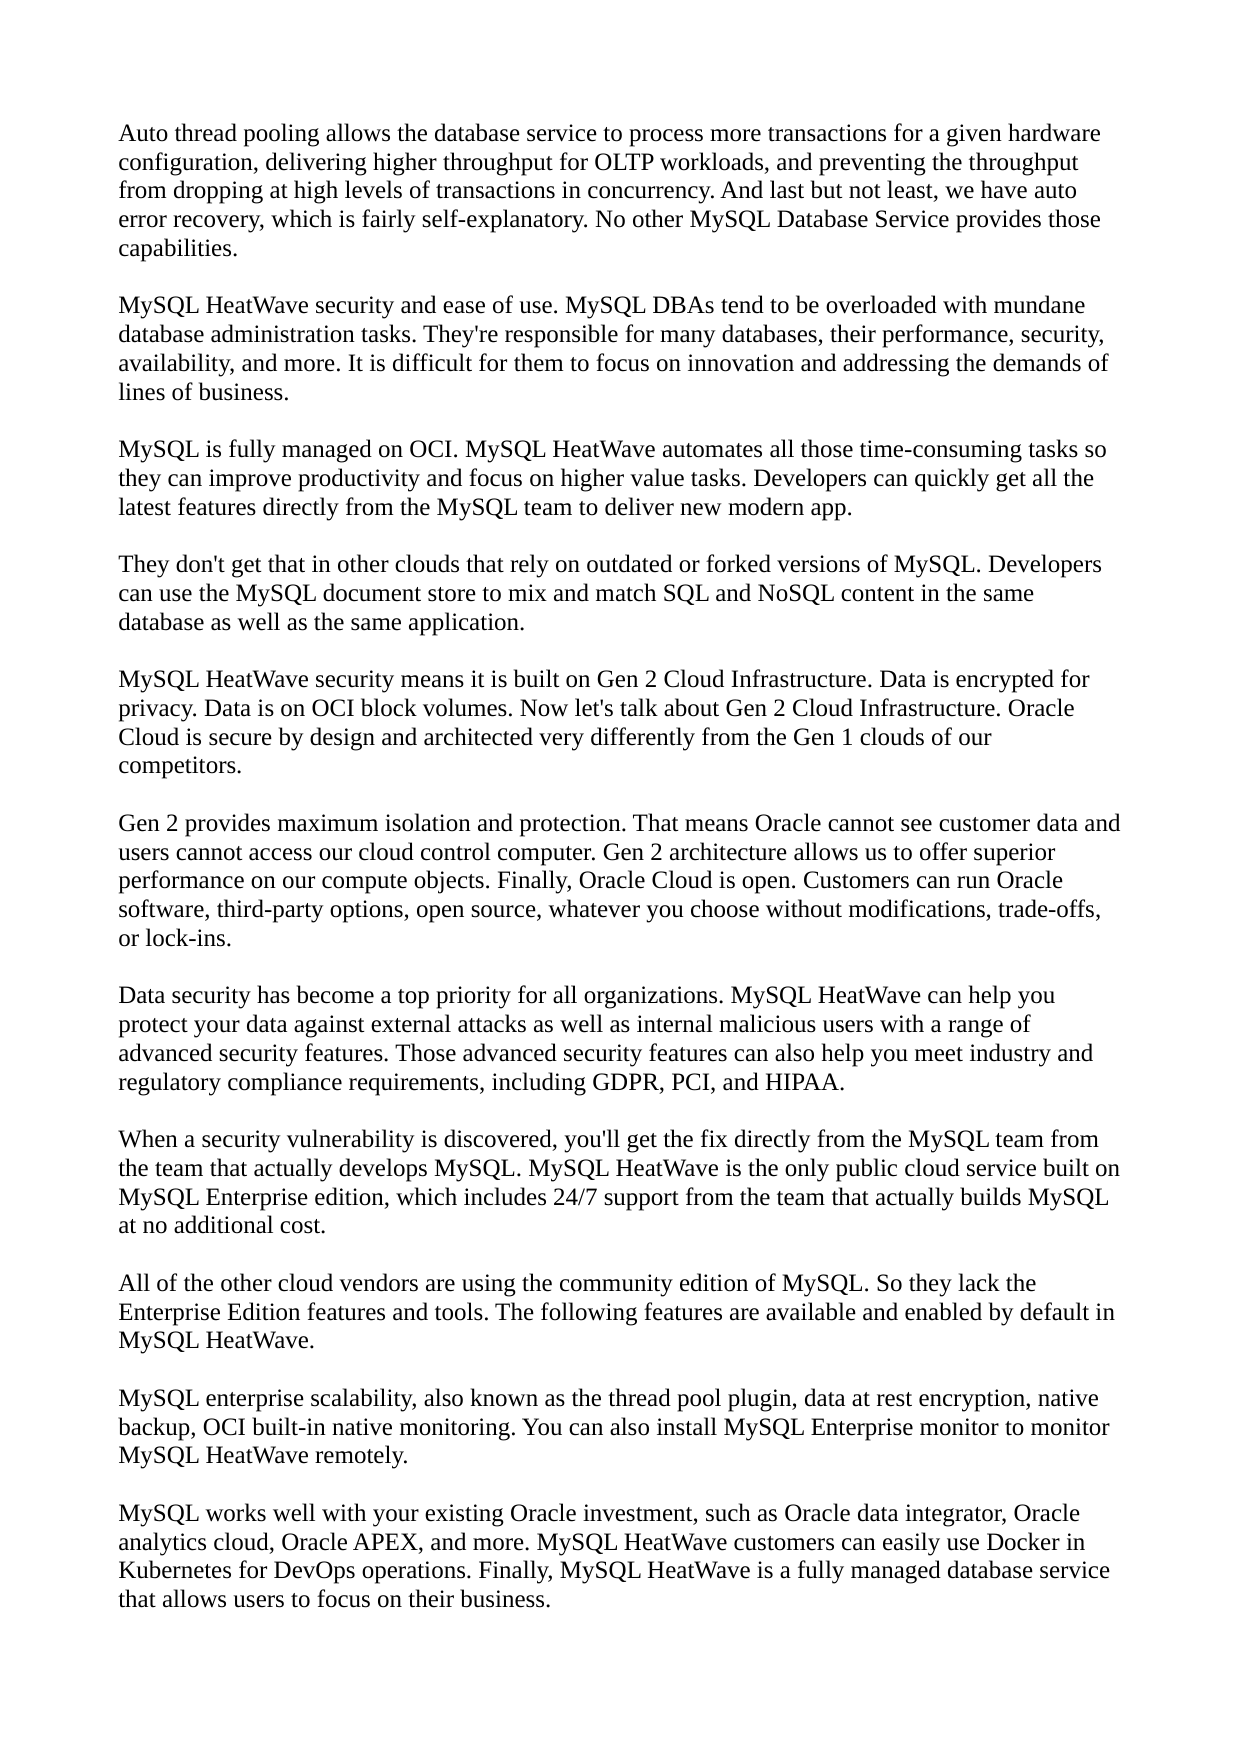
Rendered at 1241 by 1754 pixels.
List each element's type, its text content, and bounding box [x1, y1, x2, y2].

text Gen 2 provides maximum isolation and protection. That means Oracle cannot see customer data and users cannot access our cloud control computer. Gen 2 architecture allows us to offer superior performance on our compute objects. Finally, Oracle Cloud is open. Customers can run Oracle software, third-party options, open source, whatever you choose without modifications, trade-offs, or lock-ins. [118, 808, 1122, 952]
text MySQL works well with your existing Oracle investment, such as Oracle data integrator, Oracle analytics cloud, Oracle APEX, and more. MySQL HeatWave customers can easily use Docker in Kubernetes for DevOps operations. Finally, MySQL HeatWave is a fully managed database service that allows users to focus on their business. [118, 1498, 1122, 1613]
text MySQL HeatWave security means it is built on Gen 2 Cloud Infrastructure. Data is encrypted for privacy. Data is on OCI block volumes. Now let's talk about Gen 2 Cloud Infrastructure. Oracle Cloud is secure by design and architected very differently from the Gen 1 clouds of our competitors. [118, 664, 1122, 779]
text MySQL enterprise scalability, also known as the thread pool plugin, data at rest encryption, native backup, OCI built-in native monitoring. You can also install MySQL Enterprise monitor to monitor MySQL HeatWave remotely. [118, 1383, 1122, 1469]
text They don't get that in other clouds that rely on outdated or forked versions of MySQL. Developers can use the MySQL document store to mix and match SQL and NoSQL content in the same database as well as the same application. [118, 549, 1122, 636]
text Data security has become a top priority for all organizations. MySQL HeatWave can help you protect your data against external attacks as well as internal malicious users with a range of advanced security features. Those advanced security features can also help you meet industry and regulatory compliance requirements, including GDPR, PCI, and HIPAA. [118, 981, 1122, 1096]
text Auto thread pooling allows the database service to process more transactions for a given hardware configuration, delivering higher throughput for OLTP workloads, and preventing the throughput from dropping at high levels of transactions in concurrency. And last but not least, we have auto error recovery, which is fairly self-explanatory. No other MySQL Database Service provides those capabilities. [118, 118, 1122, 262]
text All of the other cloud vendors are using the community edition of MySQL. So they lack the Enterprise Edition features and tools. The following features are available and enabled by default in MySQL HeatWave. [118, 1268, 1122, 1354]
text When a security vulnerability is discovered, you'll get the fix directly from the MySQL team from the team that actually develops MySQL. MySQL HeatWave is the only public cloud service built on MySQL Enterprise edition, which includes 24/7 support from the team that actually builds MySQL at no additional cost. [118, 1124, 1122, 1239]
text MySQL HeatWave security and ease of use. MySQL DBAs tend to be overloaded with mundane database administration tasks. They're responsible for many databases, their performance, security, availability, and more. It is difficult for them to focus on innovation and addressing the demands of lines of business. [118, 291, 1122, 406]
text MySQL is fully managed on OCI. MySQL HeatWave automates all those time-consuming tasks so they can improve productivity and focus on higher value tasks. Developers can quickly get all the latest features directly from the MySQL team to deliver new modern app. [118, 434, 1122, 521]
